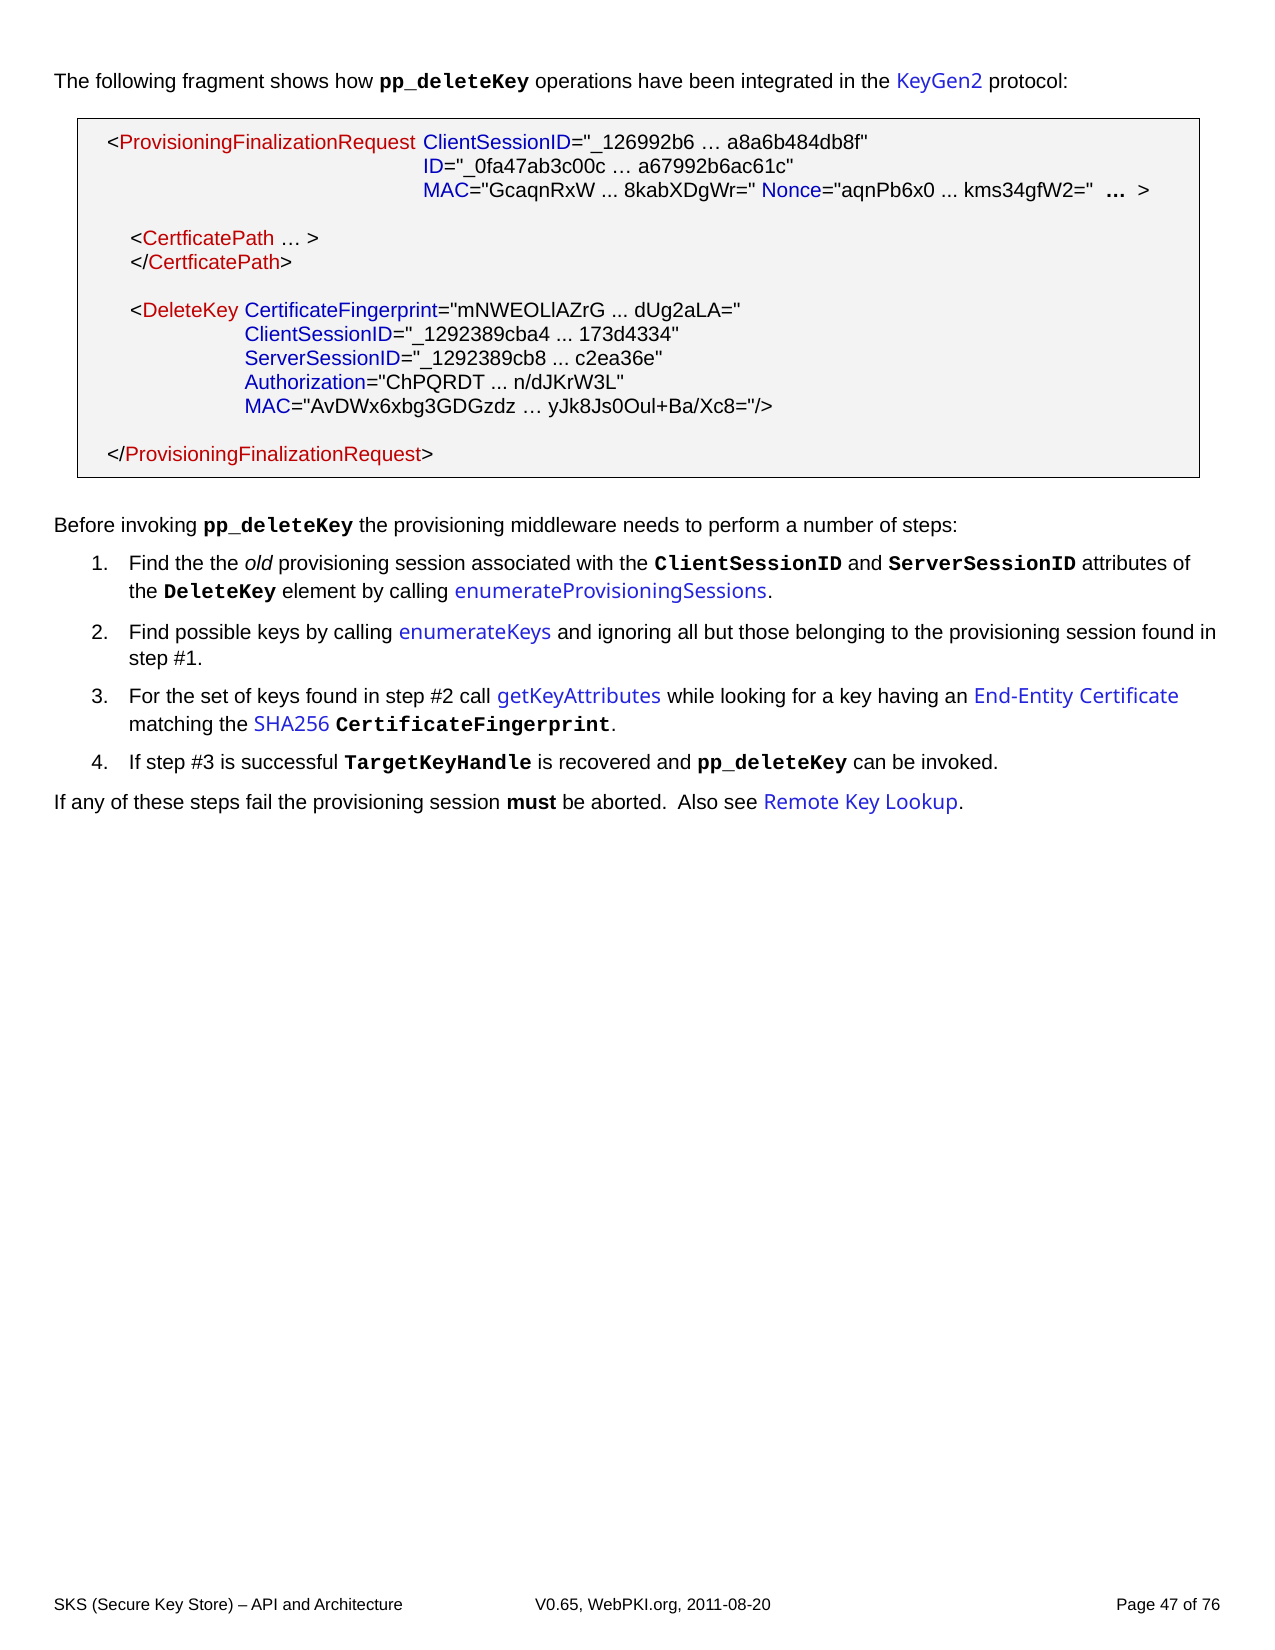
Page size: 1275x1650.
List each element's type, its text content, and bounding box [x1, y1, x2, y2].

list If step #3 is successful TargetKeyHandle is recovered and pp_deleteKey can be invoked. [91, 750, 1221, 776]
list Find the the old provisioning session associated with the ClientSessionID and ServerSessionID attributes of the DeleteKey element by calling enumerateProvisioningSessions. [91, 551, 1221, 605]
table_header <ProvisioningFinalizationRequest ClientSessionID="_126992b6 … a8a6b484db8f" ID="_0fa47ab3c00c … a67992b6ac61c" MAC="GcaqnRxW ... 8kabXDgWr=" Nonce="aqnPb6x0 ... kms34gfW2=" … > <CertficatePath … > </CertficatePath> <DeleteKey CertificateFingerprint="mNWEOLlAZrG ... dUg2aLA=" ClientSessionID="_1292389cba4 ... 173d4334" ServerSessionID="_1292389cb8 ... c2ea36e" Authorization="ChPQRDT ... n/dJKrW3L" MAC="AvDWx6xbg3GDGzdz … yJk8Js0Oul+Ba/Xc8="/> </ProvisioningFinalizationRequest> [78, 119, 1199, 477]
text Before invoking pp_deleteKey the provisioning middleware needs to perform a number of steps: [54, 513, 1221, 539]
list Find possible keys by calling enumerateKeys and ignoring all but those belonging to the provisioning session found in step #1. [91, 617, 1221, 669]
text The following fragment shows how pp_deleteKey operations have been integrated in the KeyGen2 protocol: [54, 66, 1221, 118]
text If any of these steps fail the provisioning session must be aborted. Also see Remote Key Lookup. [54, 787, 1221, 816]
list For the set of keys found in step #2 call getKeyAttributes while looking for a key having an End-Entity Certificate matching the SHA256 CertificateFingerprint. [91, 681, 1221, 738]
